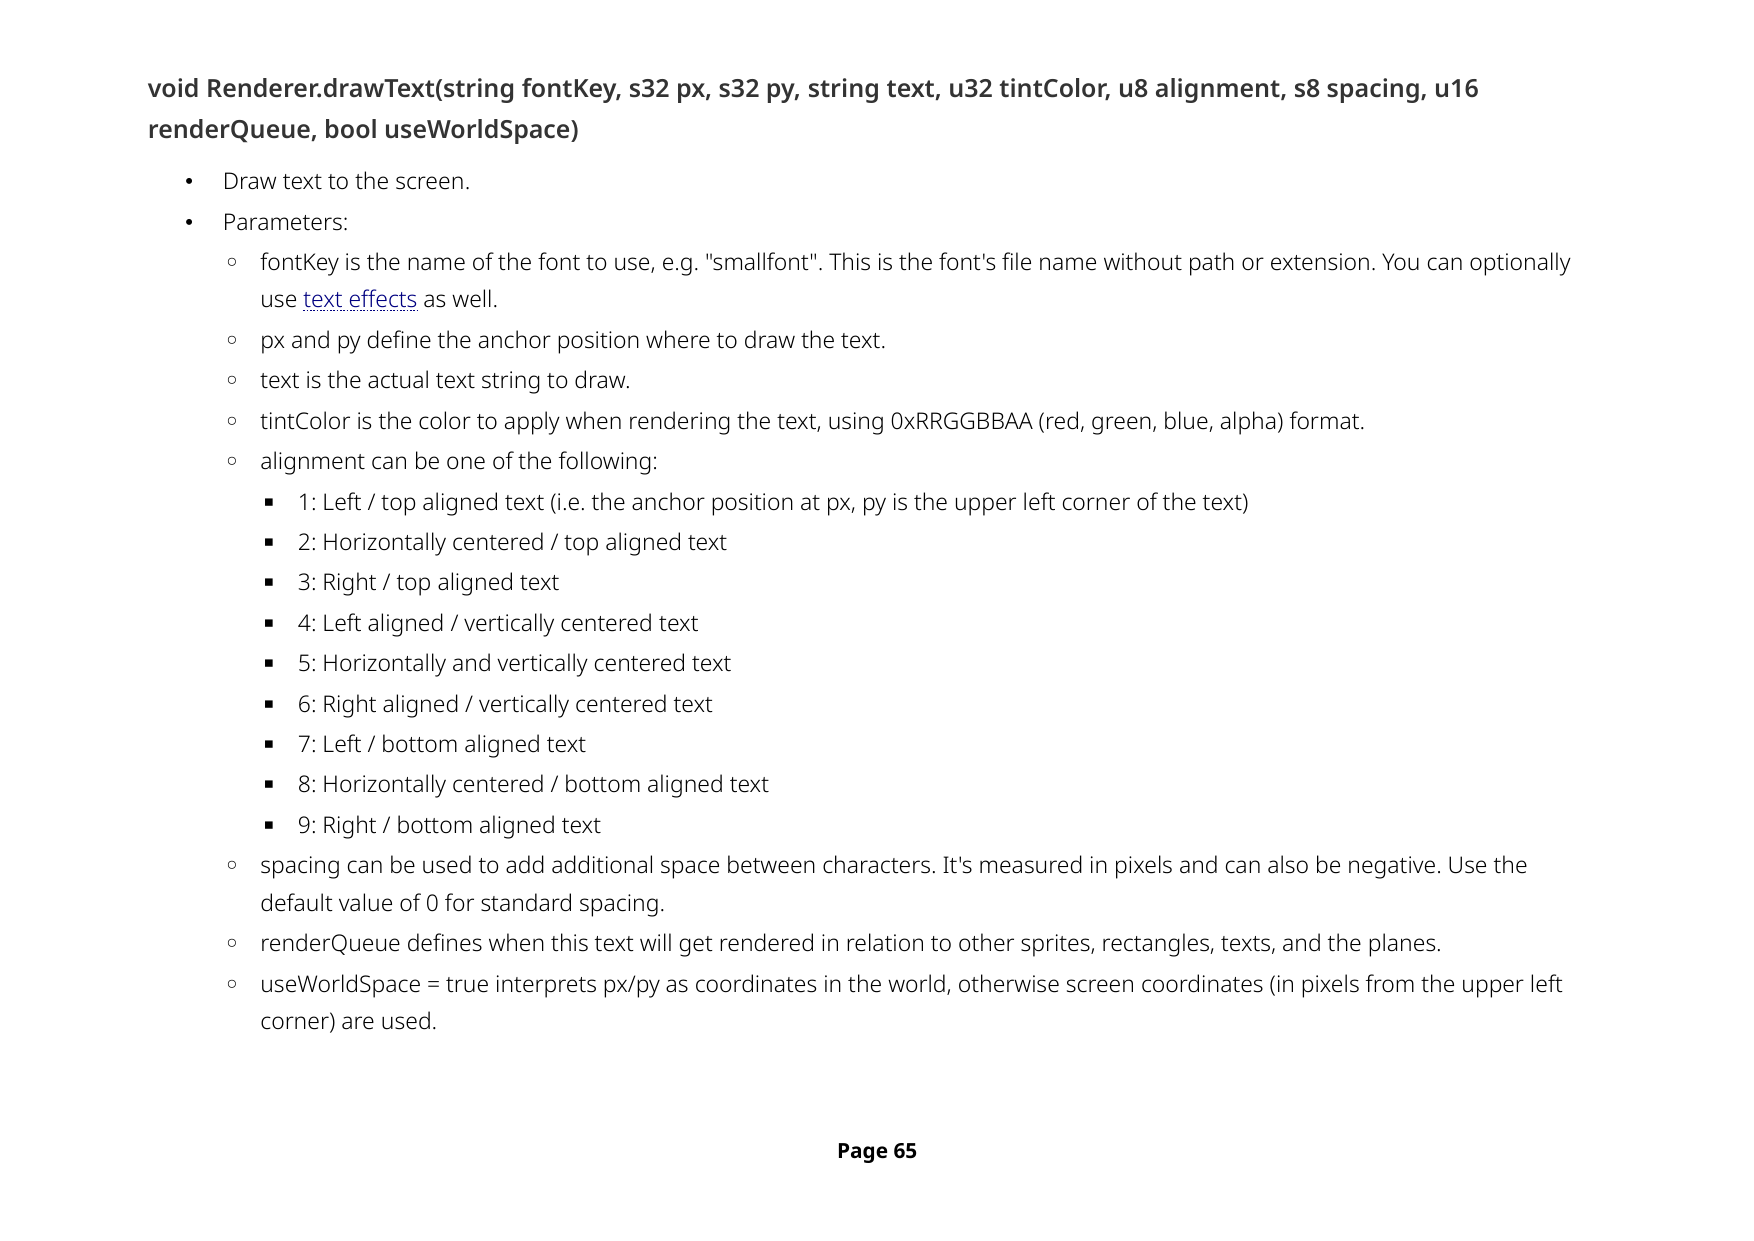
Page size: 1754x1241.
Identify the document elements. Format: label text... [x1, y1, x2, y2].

list Draw text to the screen. [185, 165, 1606, 196]
list 4: Left aligned / vertically centered text [260, 607, 1606, 638]
list spacing can be used to add additional space between characters. It's measured in pixels and can also be negative. Use the default value of 0 for standard spacing. [223, 849, 1606, 918]
list 5: Horizontally and vertically centered text [260, 647, 1606, 678]
list 8: Horizontally centered / bottom aligned text [260, 768, 1606, 799]
list 6: Right aligned / vertically centered text [260, 687, 1606, 719]
list px and py define the anchor position where to draw the text. [223, 324, 1606, 355]
list 7: Left / bottom aligned text [260, 728, 1606, 759]
list 2: Horizontally centered / top aligned text [260, 526, 1606, 557]
list tintColor is the color to apply when rendering the text, using 0xRRGGBBAA (red, green, blue, alpha) format. [223, 404, 1606, 436]
list 1: Left / top aligned text (i.e. the anchor position at px, py is the upper left corner of the text) [260, 485, 1606, 517]
list useWorldSpace = true interprets px/py as coordinates in the world, otherwise screen coordinates (in pixels from the upper left corner) are used. [223, 967, 1606, 1036]
list fontKey is the name of the font to use, e.g. "smallfont". This is the font's file name without path or extension. You can optionally use text effects as well. [223, 246, 1606, 314]
list 3: Right / top aligned text [260, 566, 1606, 597]
list text is the actual text string to draw. [223, 364, 1606, 395]
list Parameters: [185, 205, 1606, 237]
list renderQueue defines when this text will get rendered in relation to other sprites, rectangles, texts, and the planes. [223, 927, 1606, 958]
list 9: Right / bottom aligned text [260, 809, 1606, 840]
list alignment can be one of the following: [223, 445, 1606, 476]
subtitle void Renderer.drawText(string fontKey, s32 px, s32 py, string text, u32 tintColor, u8 alignment, s8 spacing, u16 renderQueue, bool useWorldSpace) [148, 71, 1606, 146]
